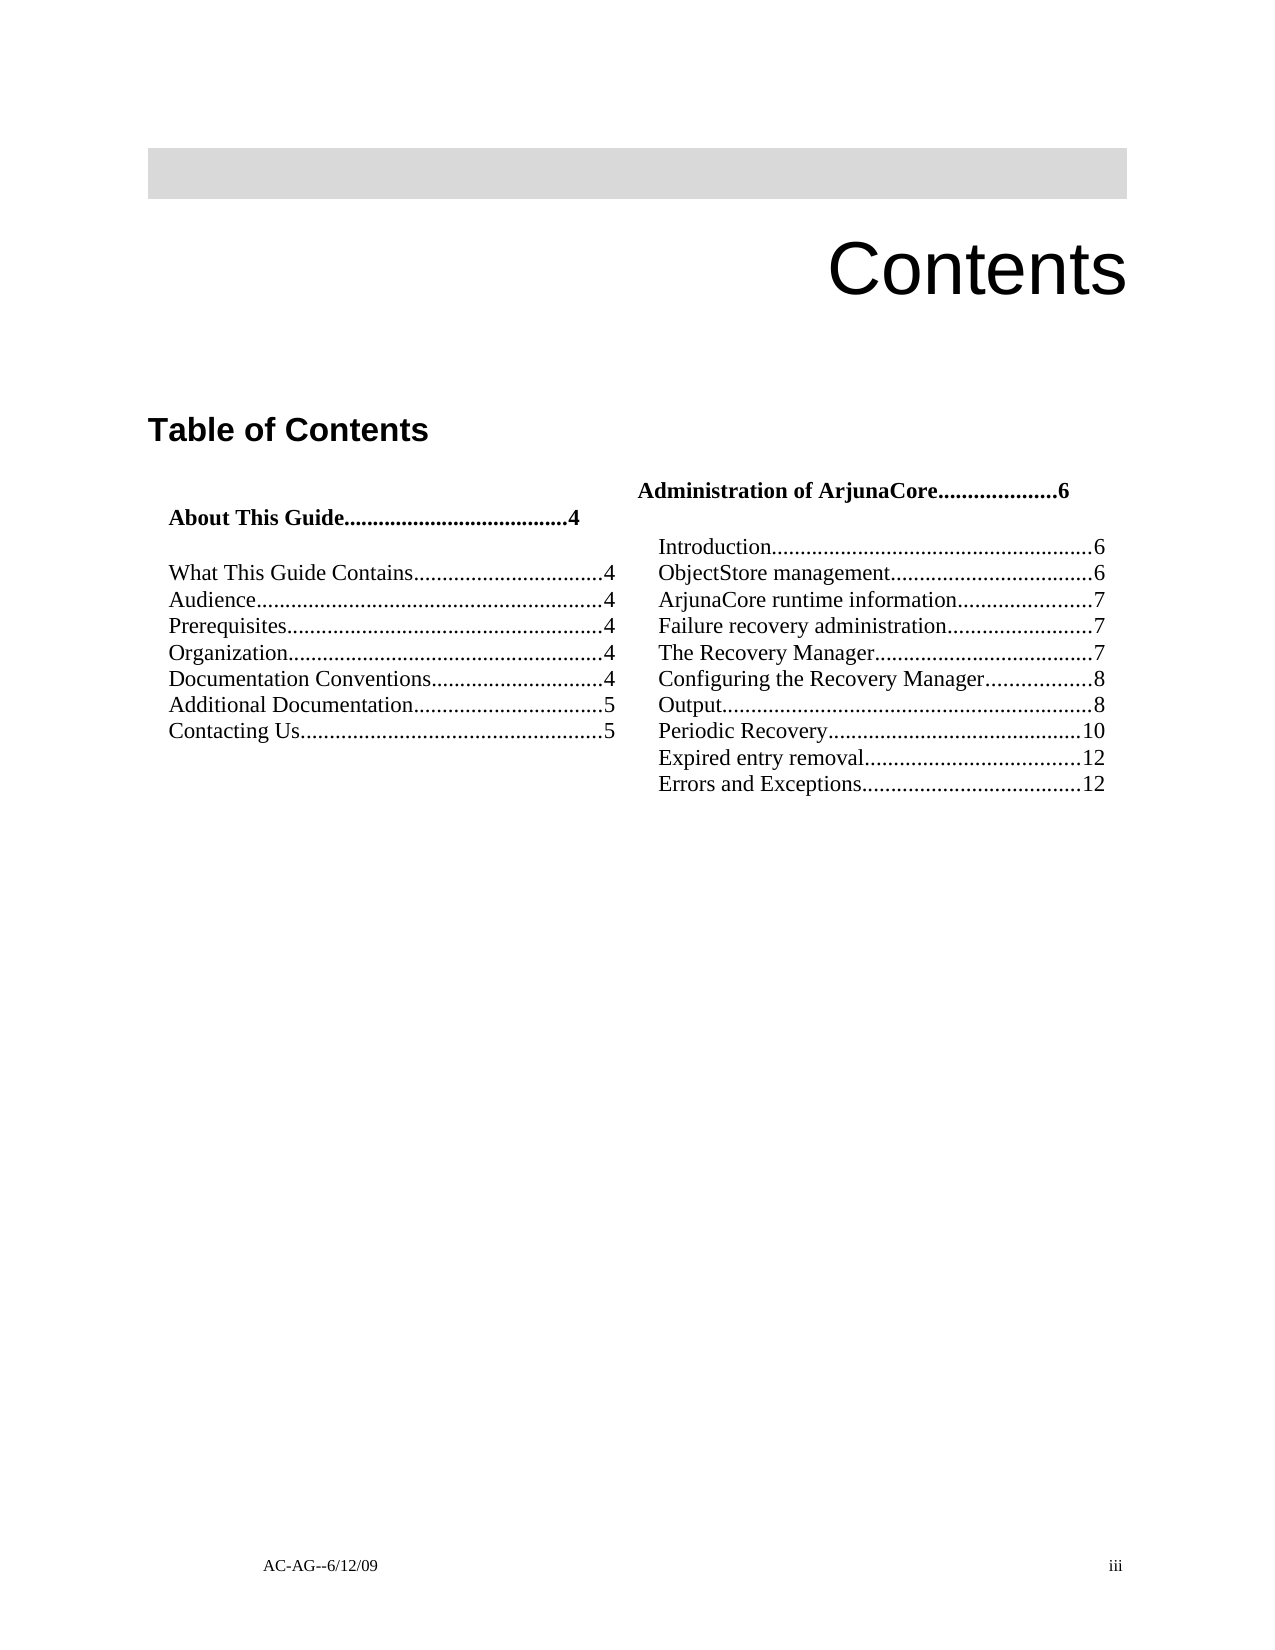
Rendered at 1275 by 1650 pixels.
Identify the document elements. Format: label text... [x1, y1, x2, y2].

title Contents [263, 224, 1127, 310]
text Failure recovery administration 7 [658, 612, 1105, 638]
text Contacting Us 5 [168, 718, 615, 744]
text Prerequisites 4 [168, 612, 615, 638]
text Expired entry removal 12 [658, 744, 1105, 770]
text Administration of ArjunaCore 6 [637, 478, 1127, 504]
text What This Guide Contains 4 [168, 559, 615, 586]
text ArjunaCore runtime information 7 [658, 586, 1105, 612]
text Configuring the Recovery Manager 8 [658, 665, 1105, 691]
text Audience 4 [168, 586, 615, 612]
text Documentation Conventions 4 [168, 665, 615, 691]
text Periodic Recovery 10 [658, 718, 1105, 744]
text ObjectStore management 6 [658, 559, 1105, 586]
subtitle Table of Contents [148, 410, 1127, 448]
text Output 8 [658, 691, 1105, 718]
text About This Guide 4 [148, 478, 637, 530]
text Introduction 6 [658, 533, 1105, 559]
text Organization 4 [168, 638, 615, 665]
text Additional Documentation 5 [168, 691, 615, 718]
text The Recovery Manager 7 [658, 638, 1105, 665]
text Errors and Exceptions 12 [658, 770, 1105, 797]
